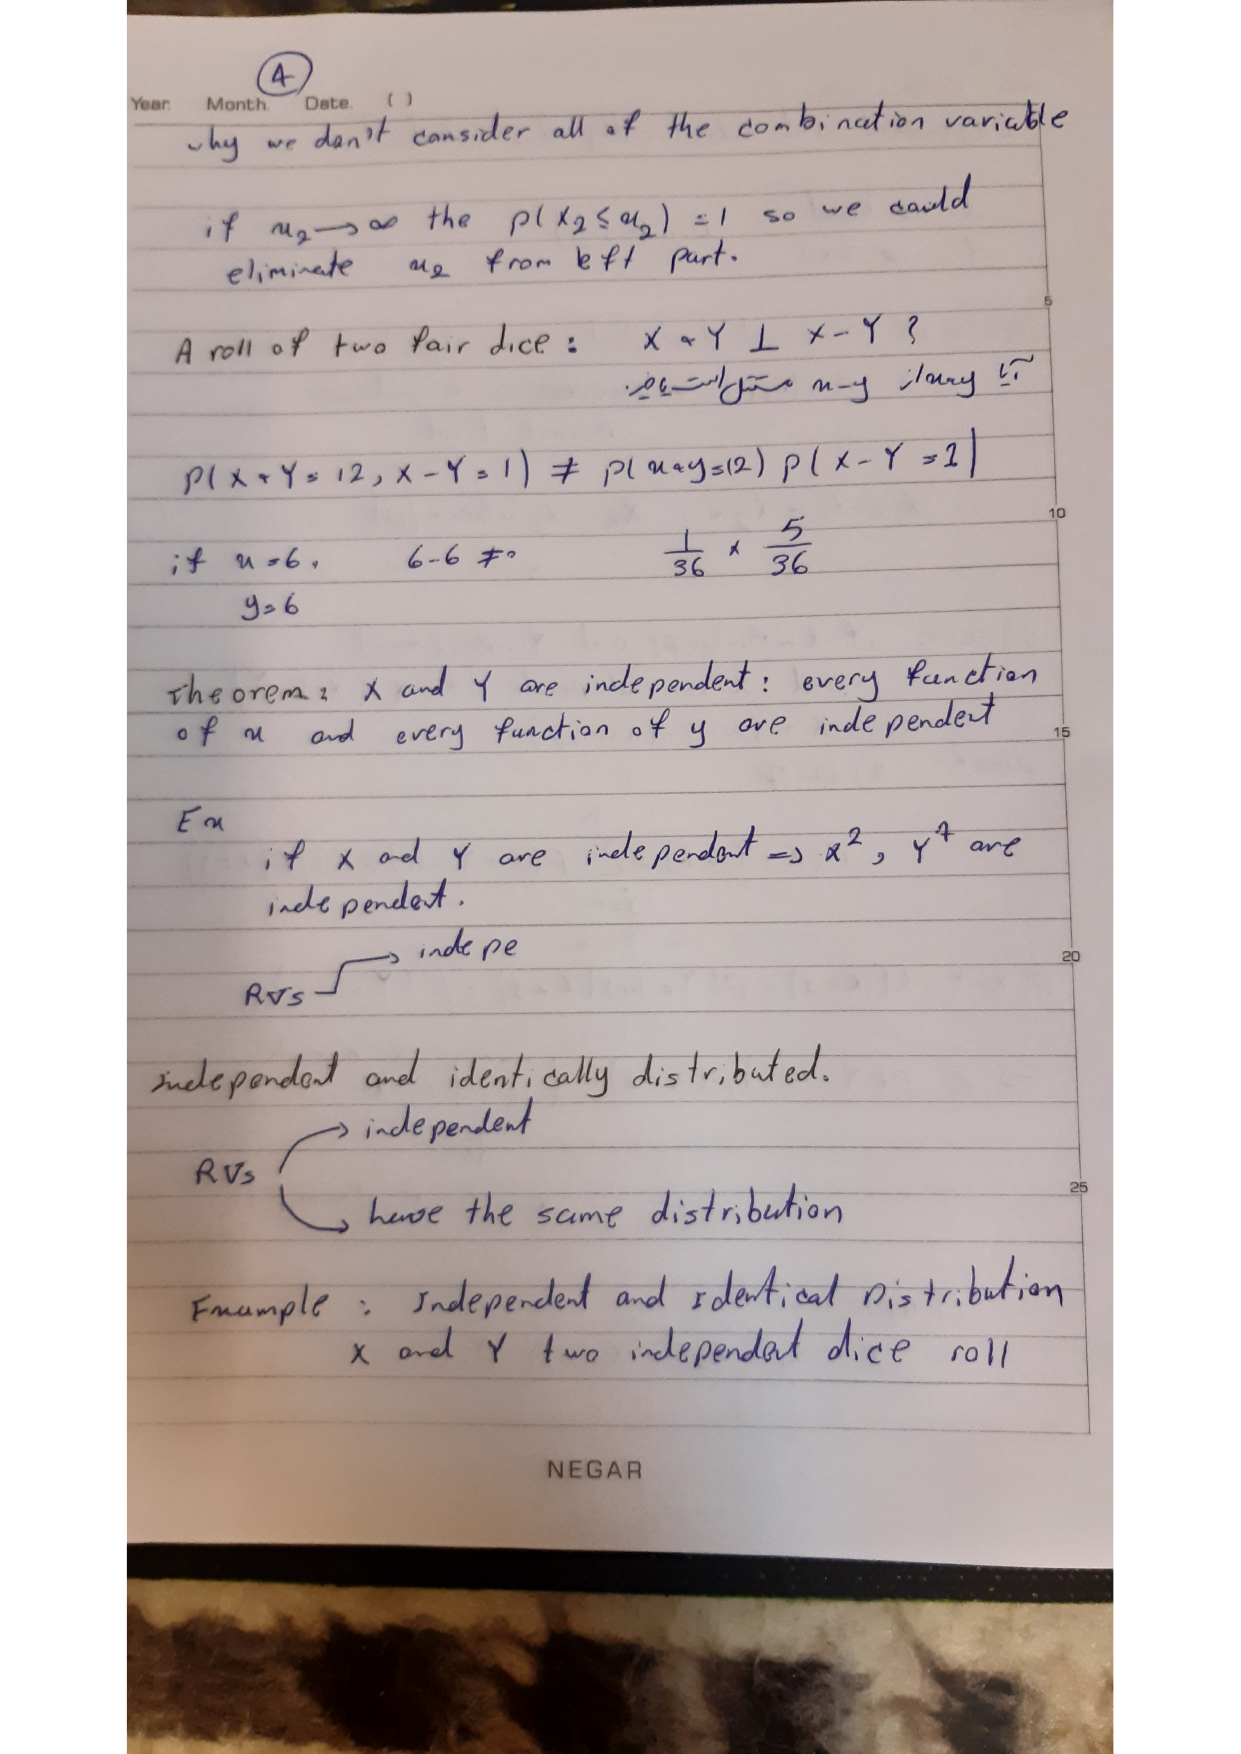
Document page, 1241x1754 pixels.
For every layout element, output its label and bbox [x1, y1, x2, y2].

picture [126, 0, 1114, 1754]
